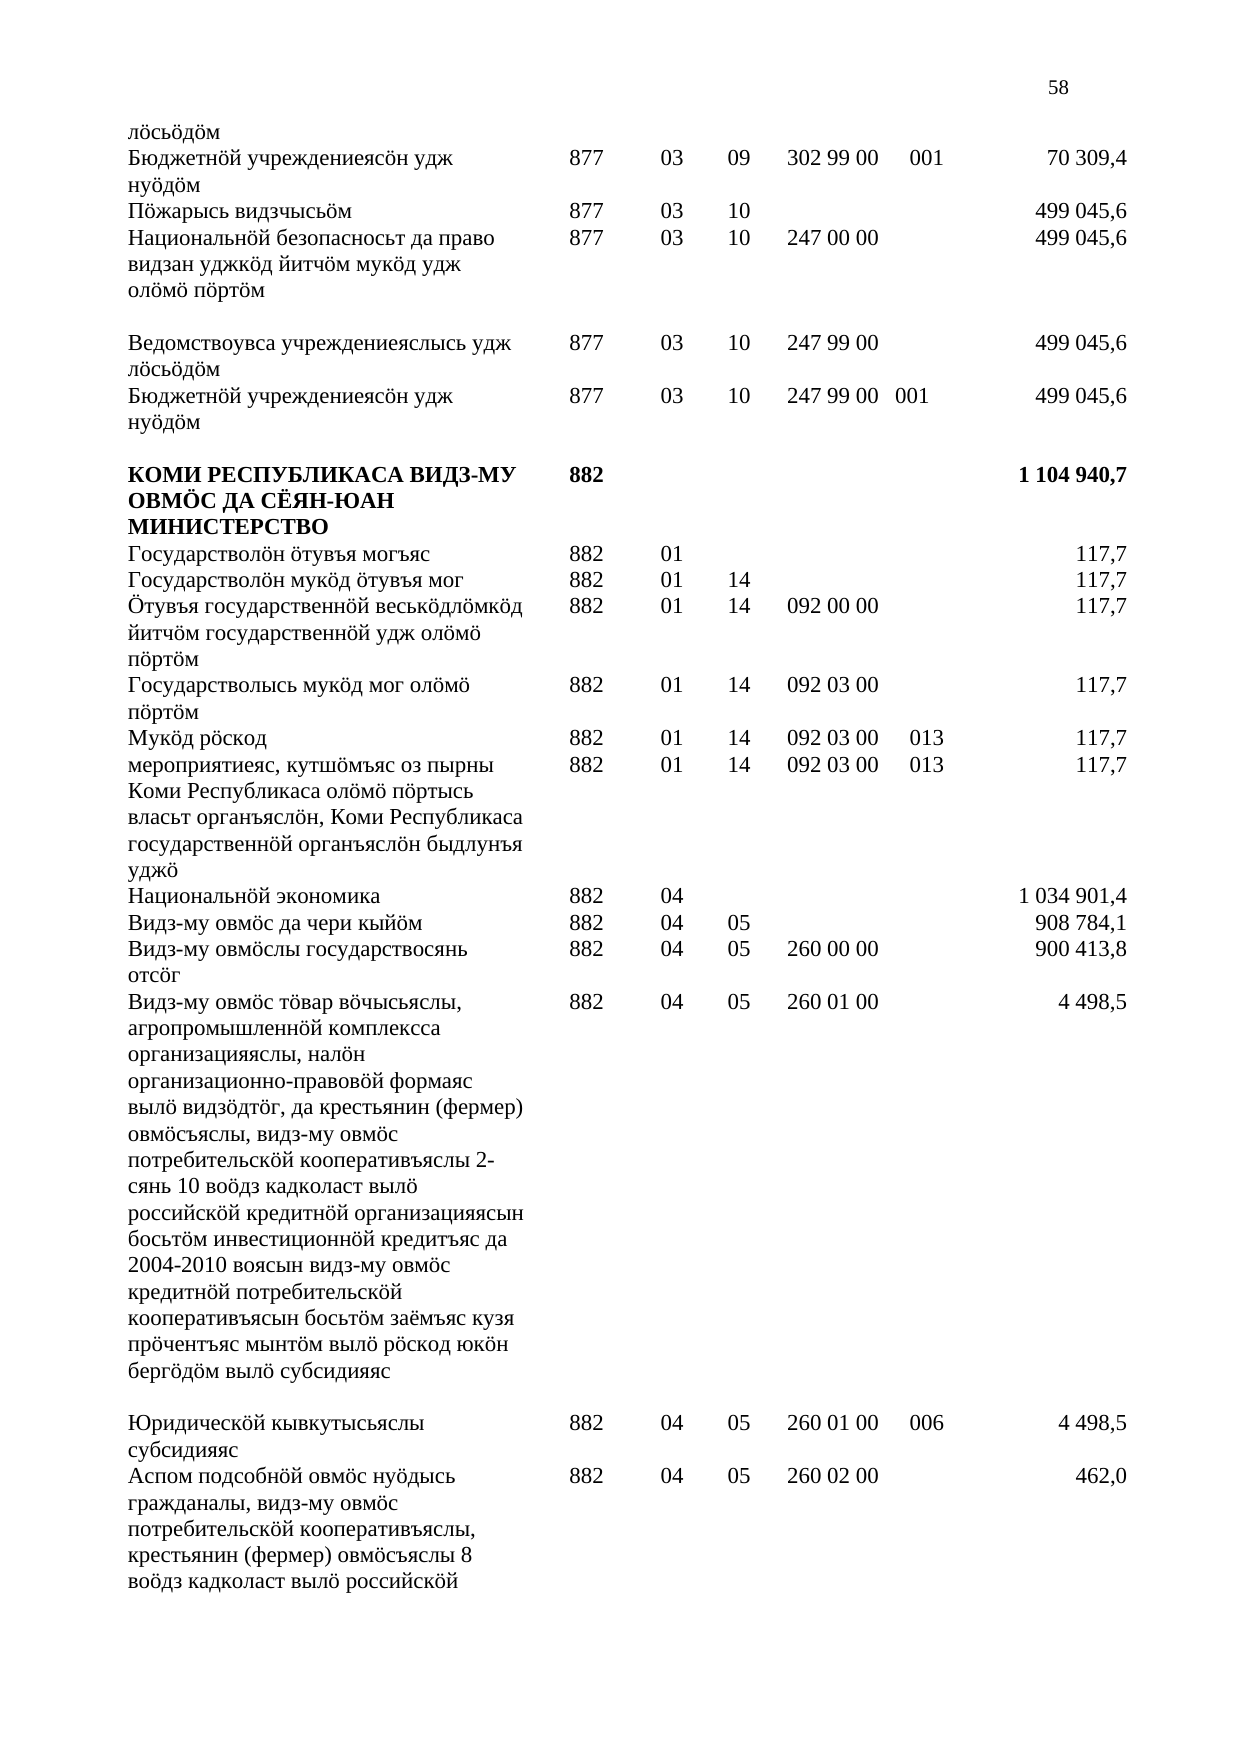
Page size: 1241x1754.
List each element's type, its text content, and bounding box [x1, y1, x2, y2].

table_cell 03 [643, 197, 701, 223]
table_cell [701, 118, 776, 144]
table_cell 260 00 00 [776, 935, 889, 988]
table_cell [1133, 724, 1170, 751]
table_cell 092 03 00 [776, 724, 889, 751]
table_cell [1133, 1410, 1170, 1462]
table_cell 70 309,4 [964, 145, 1133, 197]
table_cell [889, 1462, 964, 1594]
table_cell 877 [530, 329, 643, 382]
table_cell 05 [701, 909, 776, 935]
table_cell 882 [530, 988, 643, 1409]
table_cell [889, 118, 964, 144]
table_cell [1133, 145, 1170, 197]
table_cell [889, 988, 964, 1409]
table_cell [1133, 566, 1170, 592]
table_cell Национальнöй безопасносьт да право видзан уджкöд йитчöм мукöд удж олöмö пöртöм [122, 224, 530, 329]
table_cell [643, 461, 701, 540]
table_cell [1133, 118, 1170, 144]
table_cell [964, 118, 1133, 144]
table_cell 05 [701, 935, 776, 988]
table_cell [701, 883, 776, 909]
table_cell Бюджетнöй учреждениеясöн удж нуöдöм [122, 382, 530, 461]
table_cell 03 [643, 224, 701, 329]
table_cell 117,7 [964, 566, 1133, 592]
table_cell 260 02 00 [776, 1462, 889, 1594]
table_cell [889, 672, 964, 724]
table_cell 03 [643, 145, 701, 197]
table_cell 882 [530, 935, 643, 988]
table_cell Видз-му овмöс да чери кыйöм [122, 909, 530, 935]
table_cell 013 [889, 751, 964, 882]
table_cell [1133, 1462, 1170, 1594]
table_cell 882 [530, 672, 643, 724]
table_cell Национальнöй экономика [122, 883, 530, 909]
table_cell 247 99 00 [776, 329, 889, 382]
table_cell 1 104 940,7 [964, 461, 1133, 540]
table_cell 882 [530, 724, 643, 751]
table_cell 092 03 00 [776, 672, 889, 724]
table_cell 05 [701, 988, 776, 1409]
table_cell 092 03 00 [776, 751, 889, 882]
table_cell 499 045,6 [964, 329, 1133, 382]
table_cell 900 413,8 [964, 935, 1133, 988]
table_cell [1133, 593, 1170, 672]
table_cell [776, 883, 889, 909]
table_cell 882 [530, 1410, 643, 1462]
table_cell 01 [643, 566, 701, 592]
table_cell 882 [530, 593, 643, 672]
table_cell Видз-му овмöс тöвар вöчысьяслы, агропромышленнöй комплексса организацияяслы, налöн организационно-правовöй формаяс вылö видзöдтöг, да крестьянин (фермер) овмöсъяслы, видз-му овмöс потребительскöй кооперативъяслы 2-сянь 10 воöдз кадколаст вылö российскöй кредитнöй организацияясын босьтöм инвестиционнöй кредитъяс да 2004-2010 воясын видз-му овмöс кредитнöй потребительскöй кооперативъясын босьтöм заёмъяс кузя прöчентъяс мынтöм вылö рöскод юкöн бергöдöм вылö субсидияяс [122, 988, 530, 1409]
table_cell 14 [701, 593, 776, 672]
table_cell [1133, 883, 1170, 909]
table_cell [776, 540, 889, 566]
table_cell 14 [701, 724, 776, 751]
table_cell 908 784,1 [964, 909, 1133, 935]
table_cell 05 [701, 1410, 776, 1462]
table_cell [1133, 329, 1170, 382]
table_cell [1133, 672, 1170, 724]
table_cell 877 [530, 145, 643, 197]
table_cell 117,7 [964, 593, 1133, 672]
table_cell 499 045,6 [964, 224, 1133, 329]
table_cell [889, 329, 964, 382]
table_cell [1133, 197, 1170, 223]
table_cell 03 [643, 329, 701, 382]
table_cell 117,7 [964, 724, 1133, 751]
table_cell 01 [643, 540, 701, 566]
table_cell 03 [643, 382, 701, 461]
table_cell 882 [530, 751, 643, 882]
table_cell Аспом подсобнöй овмöс нуöдысь гражданалы, видз-му овмöс потребительскöй кооперативъяслы, крестьянин (фермер) овмöсъяслы 8 воöдз кадколаст вылö российскöй [122, 1462, 530, 1594]
table_cell [701, 540, 776, 566]
table_cell 04 [643, 935, 701, 988]
table_cell КОМИ РЕСПУБЛИКАСА ВИДЗ-МУ ОВМÖС ДА СЁЯН-ЮАН МИНИСТЕРСТВО [122, 461, 530, 540]
table_cell 013 [889, 724, 964, 751]
table_cell 499 045,6 [964, 382, 1133, 461]
table_cell [701, 461, 776, 540]
table_cell 882 [530, 909, 643, 935]
table_cell [889, 197, 964, 223]
table_cell 260 01 00 [776, 988, 889, 1409]
table_cell [776, 909, 889, 935]
table_cell 01 [643, 751, 701, 882]
table_cell 1 034 901,4 [964, 883, 1133, 909]
table_cell [1133, 461, 1170, 540]
table_cell 499 045,6 [964, 197, 1133, 223]
table_cell [889, 909, 964, 935]
table_cell [889, 461, 964, 540]
table_cell Государстволöн мукöд öтувъя мог [122, 566, 530, 592]
table_cell 10 [701, 197, 776, 223]
table_cell [643, 118, 701, 144]
table_cell Видз-му овмöслы государствосянь отсöг [122, 935, 530, 988]
table_cell 117,7 [964, 540, 1133, 566]
table_cell [1133, 382, 1170, 461]
table_cell 04 [643, 988, 701, 1409]
table_cell 882 [530, 883, 643, 909]
table_cell 877 [530, 224, 643, 329]
table_cell мероприятиеяс, кутшöмъяс оз пырны Коми Республикаса олöмö пöртысь власьт органъяслöн, Коми Республикаса государственнöй органъяслöн быдлунъя уджö [122, 751, 530, 882]
table_cell [1133, 224, 1170, 329]
table_cell 001 [889, 382, 964, 461]
table_cell [1133, 751, 1170, 882]
table_cell [889, 566, 964, 592]
table_cell 01 [643, 724, 701, 751]
table_cell 4 498,5 [964, 988, 1133, 1409]
table_cell 05 [701, 1462, 776, 1594]
table_cell [776, 118, 889, 144]
table_cell 247 00 00 [776, 224, 889, 329]
table_cell 877 [530, 382, 643, 461]
table_cell Öтувъя государственнöй веськöдлöмкöд йитчöм государственнöй удж олöмö пöртöм [122, 593, 530, 672]
table_cell 04 [643, 909, 701, 935]
table_cell [776, 461, 889, 540]
table_cell Пöжарысь видзчысьöм [122, 197, 530, 223]
table_cell 04 [643, 1462, 701, 1594]
table_cell 001 [889, 145, 964, 197]
table_cell 247 99 00 [776, 382, 889, 461]
table_cell Государстволысь мукöд мог олöмö пöртöм [122, 672, 530, 724]
table_cell 10 [701, 224, 776, 329]
table_cell 882 [530, 540, 643, 566]
table_cell 01 [643, 672, 701, 724]
table_cell Бюджетнöй учреждениеясöн удж нуöдöм [122, 145, 530, 197]
table_cell [889, 935, 964, 988]
table_cell 10 [701, 382, 776, 461]
table_cell 117,7 [964, 672, 1133, 724]
table_cell 882 [530, 566, 643, 592]
table_cell 14 [701, 566, 776, 592]
table_cell [889, 593, 964, 672]
table_cell 260 01 00 [776, 1410, 889, 1462]
table_cell Мукöд рöскод [122, 724, 530, 751]
table_cell 882 [530, 1462, 643, 1594]
table_cell 117,7 [964, 751, 1133, 882]
table_cell 10 [701, 329, 776, 382]
table_cell 882 [530, 461, 643, 540]
table_cell 14 [701, 751, 776, 882]
table_cell 092 00 00 [776, 593, 889, 672]
table_cell 877 [530, 197, 643, 223]
table_cell [776, 566, 889, 592]
table_cell Юридическöй кывкутысьяслы субсидияяс [122, 1410, 530, 1462]
table_cell 302 99 00 [776, 145, 889, 197]
table_cell [1133, 540, 1170, 566]
table_cell 462,0 [964, 1462, 1133, 1594]
table_cell 04 [643, 1410, 701, 1462]
table_cell 006 [889, 1410, 964, 1462]
table_cell [530, 118, 643, 144]
table_cell 04 [643, 883, 701, 909]
table_cell лöсьöдöм [122, 118, 530, 144]
table_cell [1133, 909, 1170, 935]
table_cell [889, 883, 964, 909]
table_cell [776, 197, 889, 223]
table_cell 14 [701, 672, 776, 724]
table_cell Ведомствоувса учреждениеяслысь удж лöсьöдöм [122, 329, 530, 382]
table_cell [1133, 935, 1170, 988]
table_cell 01 [643, 593, 701, 672]
table_cell [889, 540, 964, 566]
table_cell [889, 224, 964, 329]
table_cell 09 [701, 145, 776, 197]
table_cell Государстволöн öтувъя могъяс [122, 540, 530, 566]
table_cell 4 498,5 [964, 1410, 1133, 1462]
table_cell [1133, 988, 1170, 1409]
